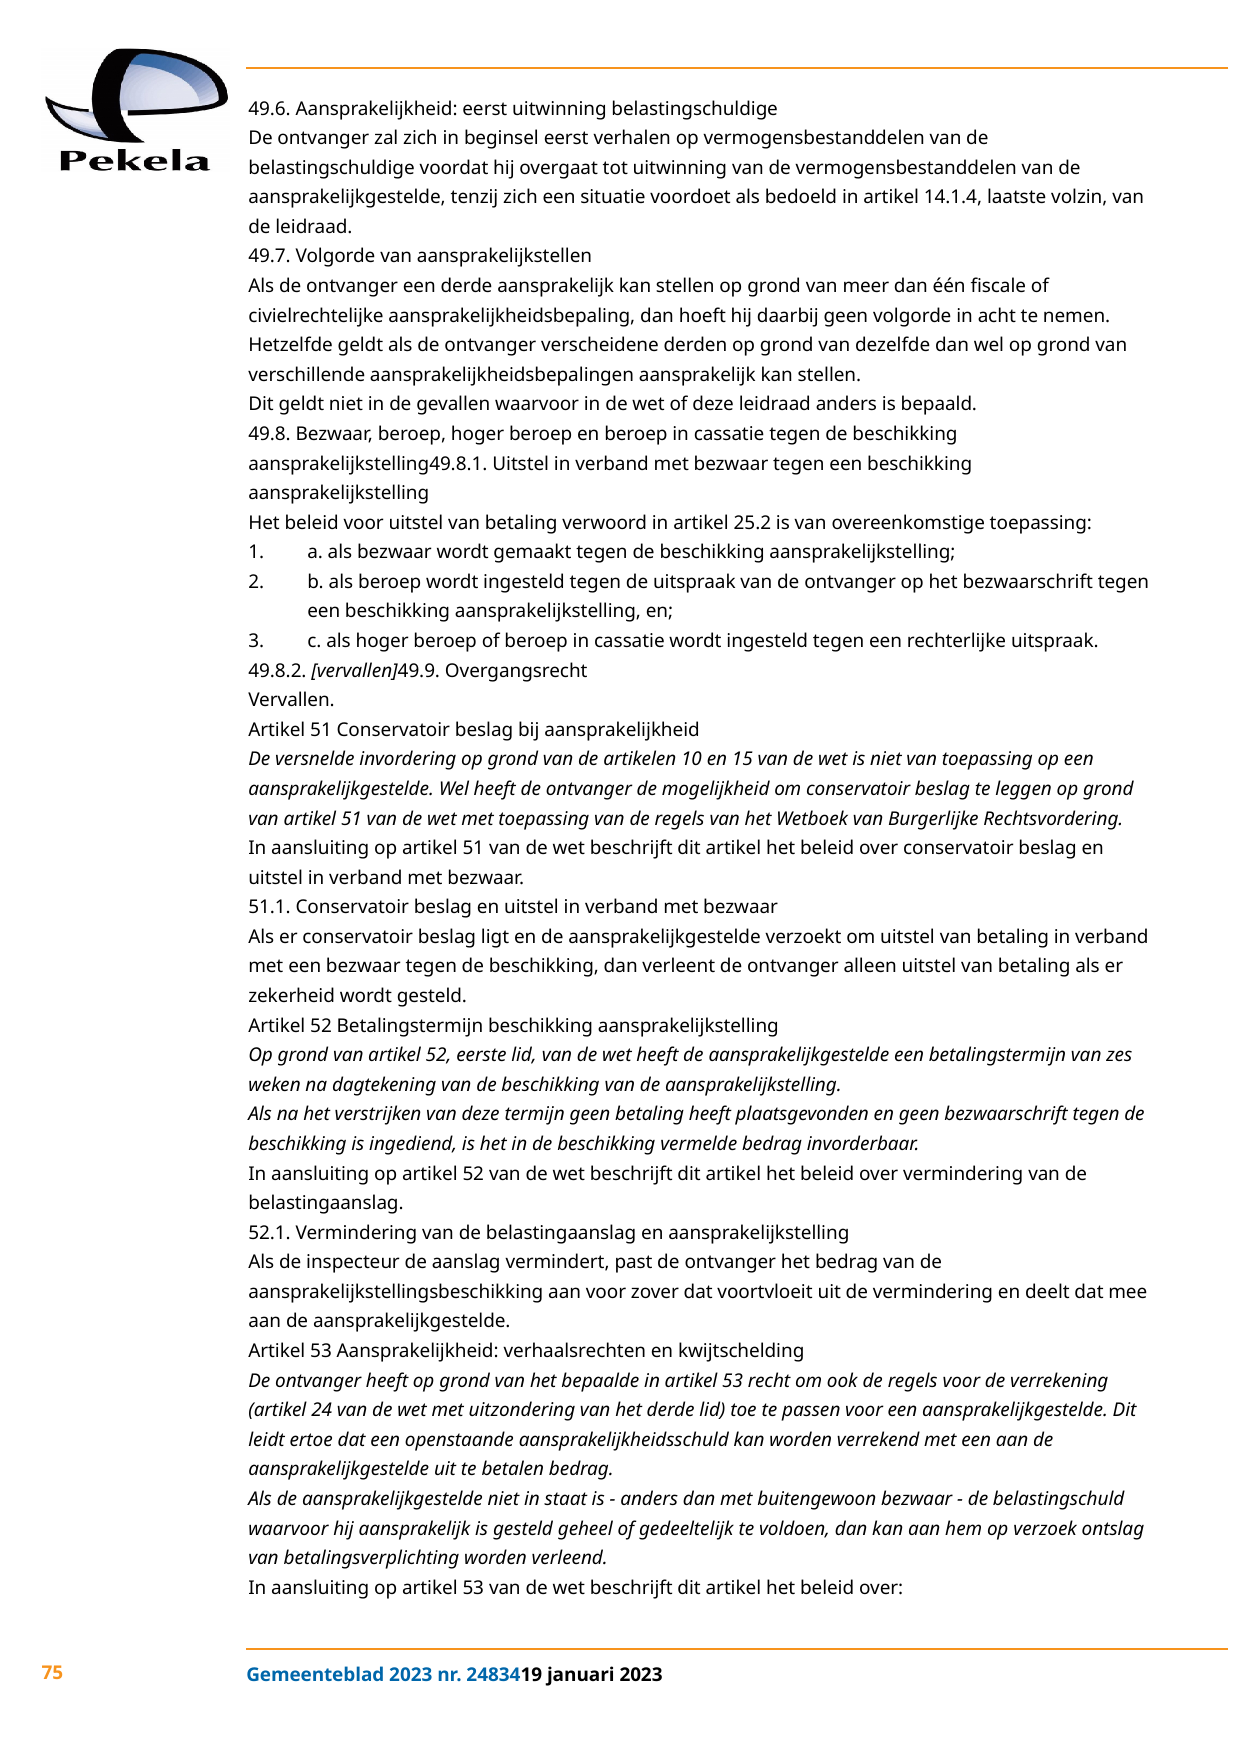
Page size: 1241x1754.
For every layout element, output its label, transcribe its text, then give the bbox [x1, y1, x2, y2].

text Artikel 53 Aansprakelijkheid: verhaalsrechten en kwijtschelding [248, 1337, 1152, 1363]
text 49.8. Bezwaar, beroep, hoger beroep en beroep in cassatie tegen de beschikking aansprakelijkstelling49.8.1. Uitstel in verband met bezwaar tegen een beschikking aansprakelijkstelling [248, 420, 1152, 505]
list a. als bezwaar wordt gemaakt tegen de beschikking aansprakelijkstelling; [248, 538, 1152, 564]
text In aansluiting op artikel 51 van de wet beschrijft dit artikel het beleid over conservatoir beslag en uitstel in verband met bezwaar. [248, 834, 1152, 890]
list c. als hoger beroep of beroep in cassatie wordt ingesteld tegen een rechterlijke uitspraak. [248, 627, 1152, 653]
text De ontvanger zal zich in beginsel eerst verhalen op vermogensbestanddelen van de belastingschuldige voordat hij overgaat tot uitwinning van de vermogensbestanddelen van de aansprakelijkgestelde, tenzij zich een situatie voordoet als bedoeld in artikel 14.1.4, laatste volzin, van de leidraad. [248, 124, 1152, 239]
list b. als beroep wordt ingesteld tegen de uitspraak van de ontvanger op het bezwaarschrift tegen een beschikking aansprakelijkstelling, en; [248, 568, 1152, 623]
text Als er conservatoir beslag ligt en de aansprakelijkgestelde verzoekt om uitstel van betaling in verband met een bezwaar tegen de beschikking, dan verleent de ontvanger alleen uitstel van betaling als er zekerheid wordt gesteld. [248, 923, 1152, 1008]
text Op grond van artikel 52, eerste lid, van de wet heeft de aansprakelijkgestelde een betalingstermijn van zes weken na dagtekening van de beschikking van de aansprakelijkstelling. [248, 1041, 1152, 1097]
text 49.8.2. [vervallen]49.9. Overgangsrecht [248, 657, 1152, 683]
text Dit geldt niet in de gevallen waarvoor in de wet of deze leidraad anders is bepaald. [248, 391, 1152, 416]
text In aansluiting op artikel 53 van de wet beschrijft dit artikel het beleid over: [248, 1574, 1152, 1600]
text Als de ontvanger een derde aansprakelijk kan stellen op grond van meer dan één fiscale of civielrechtelijke aansprakelijkheidsbepaling, dan hoeft hij daarbij geen volgorde in acht te nemen. Hetzelfde geldt als de ontvanger verscheidene derden op grond van dezelfde dan wel op grond van verschillende aansprakelijkheidsbepalingen aansprakelijk kan stellen. [248, 272, 1152, 387]
text Het beleid voor uitstel van betaling verwoord in artikel 25.2 is van overeenkomstige toepassing: [248, 509, 1152, 535]
text De versnelde invordering op grond van de artikelen 10 en 15 van de wet is niet van toepassing op een aansprakelijkgestelde. Wel heeft de ontvanger de mogelijkheid om conservatoir beslag te leggen op grond van artikel 51 van de wet met toepassing van de regels van het Wetboek van Burgerlijke Rechtsvordering. [248, 746, 1152, 831]
text 51.1. Conservatoir beslag en uitstel in verband met bezwaar [248, 893, 1152, 919]
text 49.7. Volgorde van aansprakelijkstellen [248, 243, 1152, 268]
text 49.6. Aansprakelijkheid: eerst uitwinning belastingschuldige [248, 95, 1152, 121]
text Als na het verstrijken van deze termijn geen betaling heeft plaatsgevonden en geen bezwaarschrift tegen de beschikking is ingediend, is het in de beschikking vermelde bedrag invorderbaar. [248, 1101, 1152, 1156]
picture [41, 47, 231, 172]
text De ontvanger heeft op grond van het bepaalde in artikel 53 recht om ook de regels voor de verrekening (artikel 24 van de wet met uitzondering van het derde lid) toe te passen voor een aansprakelijkgestelde. Dit leidt ertoe dat een openstaande aansprakelijkheidsschuld kan worden verrekend met een aan de aansprakelijkgestelde uit te betalen bedrag. [248, 1367, 1152, 1481]
text Artikel 52 Betalingstermijn beschikking aansprakelijkstelling [248, 1012, 1152, 1038]
text Als de aansprakelijkgestelde niet in staat is - anders dan met buitengewoon bezwaar - de belastingschuld waarvoor hij aansprakelijk is gesteld geheel of gedeeltelijk te voldoen, dan kan aan hem op verzoek ontslag van betalingsverplichting worden verleend. [248, 1485, 1152, 1570]
text 52.1. Vermindering van de belastingaanslag en aansprakelijkstelling [248, 1219, 1152, 1245]
text Vervallen. [248, 686, 1152, 712]
text Artikel 51 Conservatoir beslag bij aansprakelijkheid [248, 716, 1152, 742]
text In aansluiting op artikel 52 van de wet beschrijft dit artikel het beleid over vermindering van de belastingaanslag. [248, 1160, 1152, 1215]
text Als de inspecteur de aanslag vermindert, past de ontvanger het bedrag van de aansprakelijkstellingsbeschikking aan voor zover dat voortvloeit uit de vermindering en deelt dat mee aan de aansprakelijkgestelde. [248, 1248, 1152, 1333]
